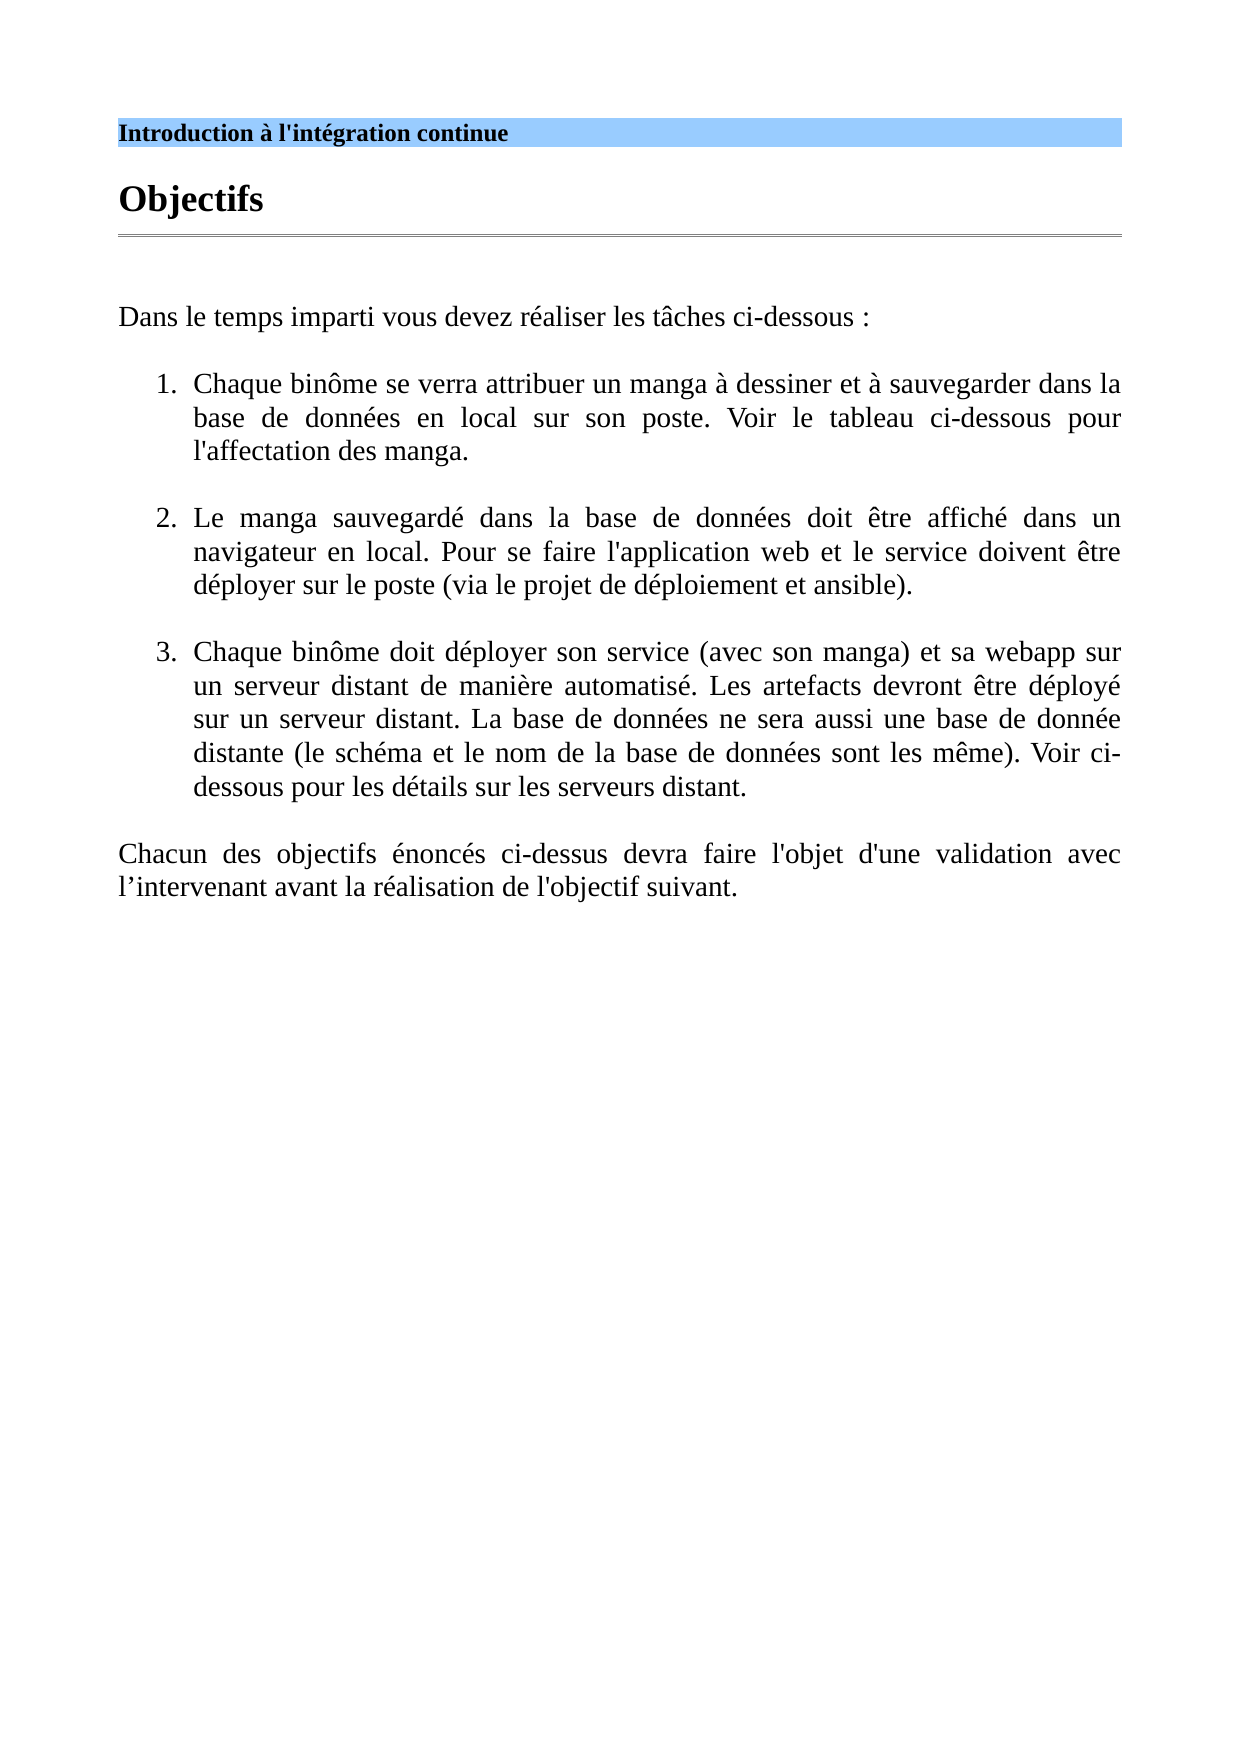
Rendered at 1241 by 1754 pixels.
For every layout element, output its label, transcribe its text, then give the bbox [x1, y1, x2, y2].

text Dans le temps imparti vous devez réaliser les tâches ci-dessous : [118, 299, 1122, 333]
text Objectifs [118, 176, 1122, 219]
list Chaque binôme doit déployer son service (avec son manga) et sa webapp sur un serveur distant de manière automatisé. Les artefacts devront être déployé sur un serveur distant. La base de données ne sera aussi une base de donnée distante (le schéma et le nom de la base de données sont les même). Voir ci-dessous pour les détails sur les serveurs distant. [156, 634, 1122, 802]
text Chacun des objectifs énoncés ci-dessus devra faire l'objet d'une validation avec l’intervenant avant la réalisation de l'objectif suivant. [118, 836, 1122, 903]
list Chaque binôme se verra attribuer un manga à dessiner et à sauvegarder dans la base de données en local sur son poste. Voir le tableau ci-dessous pour l'affectation des manga. [156, 366, 1122, 467]
list Le manga sauvegardé dans la base de données doit être affiché dans un navigateur en local. Pour se faire l'application web et le service doivent être déployer sur le poste (via le projet de déploiement et ansible). [156, 500, 1122, 601]
